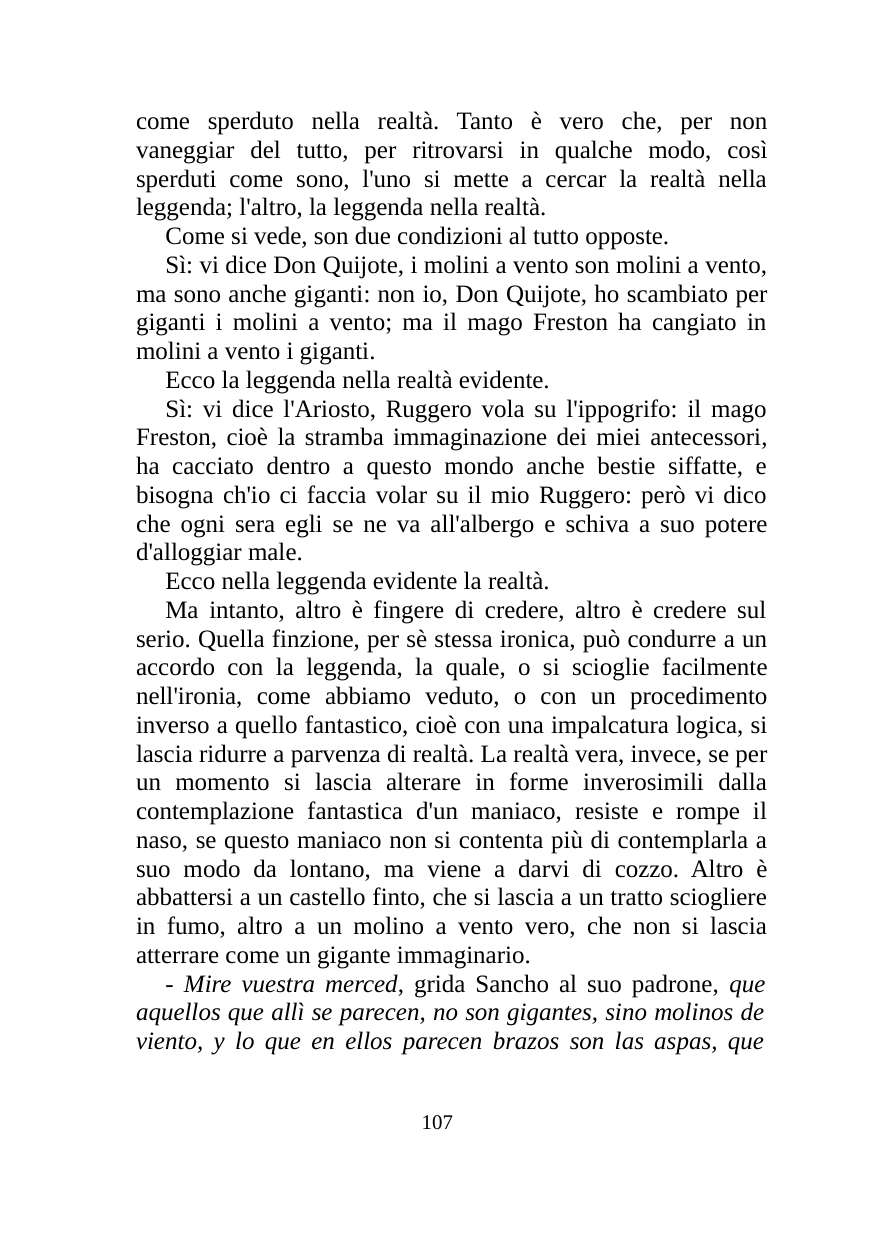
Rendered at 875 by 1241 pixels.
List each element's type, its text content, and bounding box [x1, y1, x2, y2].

text Sì: vi dice l'Ariosto, Ruggero vola su l'ippogrifo: il mago Freston, cioè la stramba immaginazione dei miei antecessori, ha cacciato dentro a questo mondo anche bestie siffatte, e bisogna ch'io ci faccia volar su il mio Ruggero: però vi dico che ogni sera egli se ne va all'albergo e schiva a suo potere d'alloggiar male. [136, 394, 768, 566]
text Ecco la leggenda nella realtà evidente. [136, 365, 768, 394]
text Come si vede, son due condizioni al tutto opposte. [136, 221, 768, 250]
text Ecco nella leggenda evidente la realtà. [136, 566, 768, 595]
text - Mire vuestra merced, grida Sancho al suo padrone, que aquellos que allì se parecen, no son gigantes, sino molinos de viento, y lo que en ellos parecen brazos son las aspas, que [136, 969, 768, 1055]
text Ma intanto, altro è fingere di credere, altro è credere sul serio. Quella finzione, per sè stessa ironica, può condurre a un accordo con la leggenda, la quale, o si scioglie facilmente nell'ironia, come abbiamo veduto, o con un procedimento inverso a quello fantastico, cioè con una impalcatura logica, si lascia ridurre a parvenza di realtà. La realtà vera, invece, se per un momento si lascia alterare in forme inverosimili dalla contemplazione fantastica d'un maniaco, resiste e rompe il naso, se questo maniaco non si contenta più di contemplarla a suo modo da lontano, ma viene a darvi di cozzo. Altro è abbattersi a un castello finto, che si lascia a un tratto sciogliere in fumo, altro a un molino a vento vero, che non si lascia atterrare come un gigante immaginario. [136, 595, 768, 969]
text Sì: vi dice Don Quijote, i molini a vento son molini a vento, ma sono anche giganti: non io, Don Quijote, ho scambiato per giganti i molini a vento; ma il mago Freston ha cangiato in molini a vento i giganti. [136, 250, 768, 365]
text come sperduto nella realtà. Tanto è vero che, per non vaneggiar del tutto, per ritrovarsi in qualche modo, così sperduti come sono, l'uno si mette a cercar la realtà nella leggenda; l'altro, la leggenda nella realtà. [136, 106, 768, 221]
